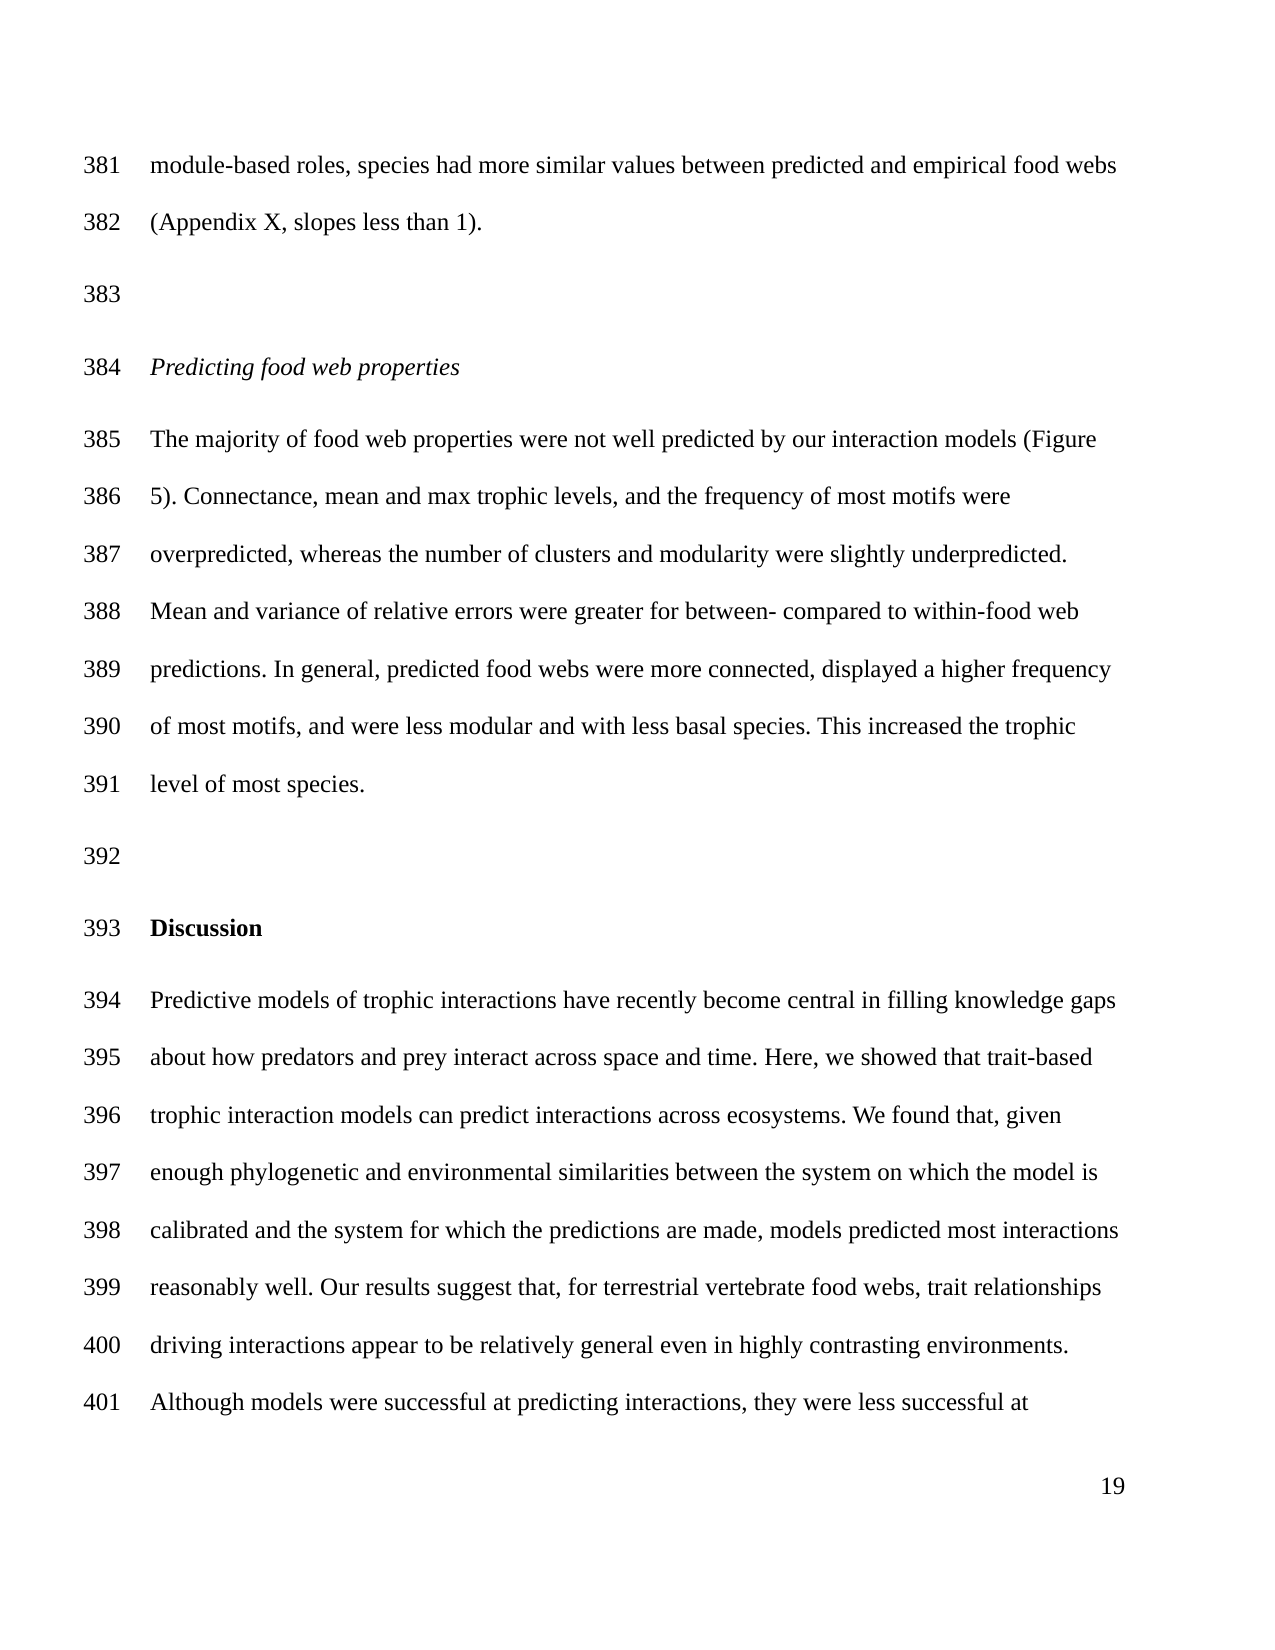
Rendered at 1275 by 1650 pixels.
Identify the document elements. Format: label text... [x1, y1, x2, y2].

text Discussion [150, 913, 1125, 942]
text Predictive models of trophic interactions have recently become central in filling knowledge gaps about how predators and prey interact across space and time. Here, we showed that trait-based trophic interaction models can predict interactions across ecosystems. We found that, given enough phylogenetic and environmental similarities between the system on which the model is calibrated and the system for which the predictions are made, models predicted most interactions reasonably well. Our results suggest that, for terrestrial vertebrate food webs, trait relationships driving interactions appear to be relatively general even in highly contrasting environments. Although models were successful at predicting interactions, they were less successful at [150, 985, 1125, 1416]
text Predicting food web properties [150, 352, 1125, 380]
text module-based roles, species had more similar values between predicted and empirical food webs (Appendix X, slopes less than 1). [150, 150, 1125, 236]
text The majority of food web properties were not well predicted by our interaction models (Figure 5). Connectance, mean and max trophic levels, and the frequency of most motifs were overpredicted, whereas the number of clusters and modularity were slightly underpredicted. Mean and variance of relative errors were greater for between- compared to within-food web predictions. In general, predicted food webs were more connected, displayed a higher frequency of most motifs, and were less modular and with less basal species. This increased the trophic level of most species. [150, 424, 1125, 797]
